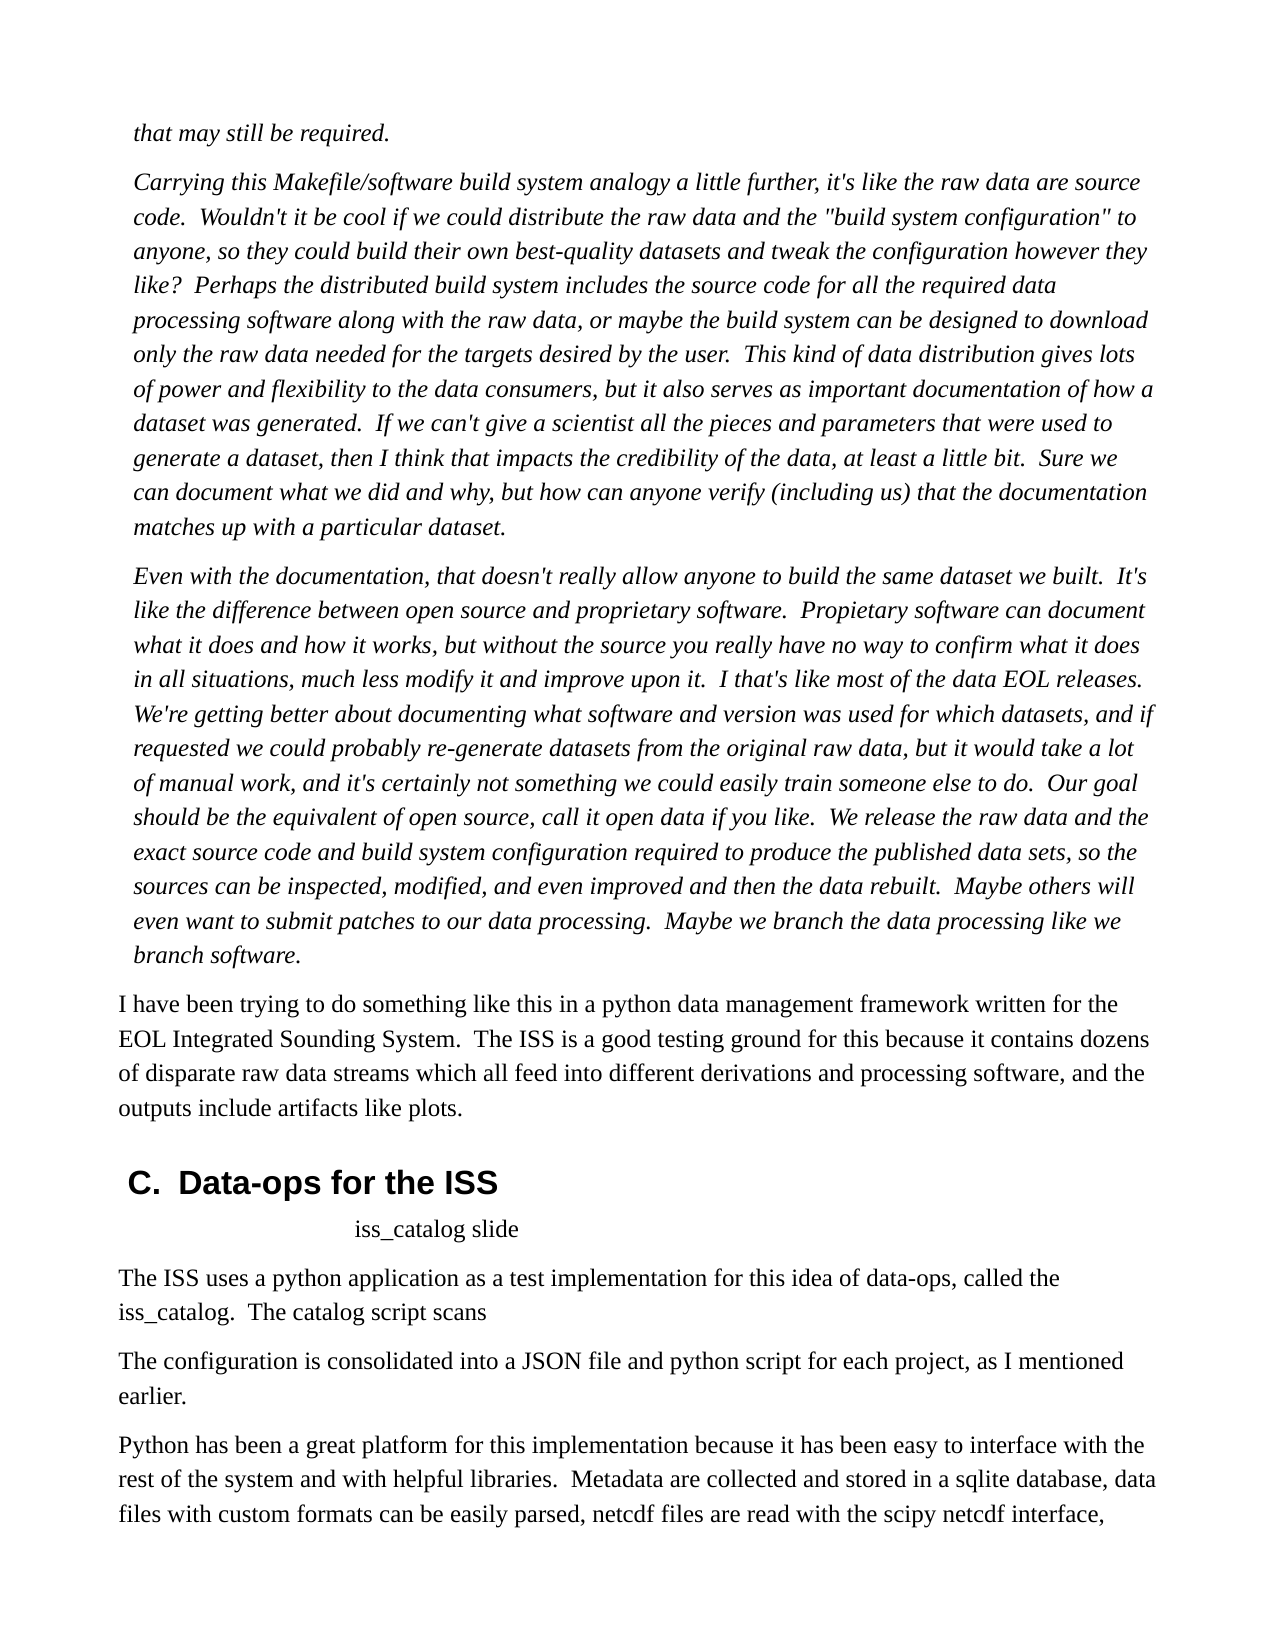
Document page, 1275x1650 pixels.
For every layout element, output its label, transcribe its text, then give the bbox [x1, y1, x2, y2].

text that may still be required. [133, 118, 1157, 147]
text The ISS uses a python application as a test implementation for this idea of data-ops, called the iss_catalog. The catalog script scans [118, 1263, 1157, 1326]
subtitle Data-ops for the ISS [118, 1163, 1157, 1201]
text Python has been a great platform for this implementation because it has been easy to interface with the rest of the system and with helpful libraries. Metadata are collected and stored in a sqlite database, data files with custom formats can be easily parsed, netcdf files are read with the scipy netcdf interface, [118, 1430, 1157, 1528]
text The configuration is consolidated into a JSON file and python script for each project, as I mentioned earlier. [118, 1346, 1157, 1410]
text I have been trying to do something like this in a python data management framework written for the EOL Integrated Sounding System. The ISS is a good testing ground for this because it contains dozens of disparate raw data streams which all feed into different derivations and processing software, and the outputs include artifacts like plots. [118, 989, 1157, 1122]
text Even with the documentation, that doesn't really allow anyone to build the same dataset we built. It's like the difference between open source and proprietary software. Propietary software can document what it does and how it works, but without the source you really have no way to confirm what it does in all situations, much less modify it and improve upon it. I that's like most of the data EOL releases. We're getting better about documenting what software and version was used for which datasets, and if requested we could probably re-generate datasets from the original raw data, but it would take a lot of manual work, and it's certainly not something we could easily train someone else to do. Our goal should be the equivalent of open source, call it open data if you like. We release the raw data and the exact source code and build system configuration required to produce the published data sets, so the sources can be inspected, modified, and even improved and then the data rebuilt. Maybe others will even want to submit patches to our data processing. Maybe we branch the data processing like we branch software. [133, 561, 1157, 969]
text Carrying this Makefile/software build system analogy a little further, it's like the raw data are source code. Wouldn't it be cool if we could distribute the raw data and the "build system configuration" to anyone, so they could build their own best-quality datasets and tweak the configuration however they like? Perhaps the distributed build system includes the source code for all the required data processing software along with the raw data, or maybe the build system can be designed to download only the raw data needed for the targets desired by the user. This kind of data distribution gives lots of power and flexibility to the data consumers, but it also serves as important documentation of how a dataset was generated. If we can't give a scientist all the pieces and parameters that were used to generate a dataset, then I think that impacts the credibility of the data, at least a little bit. Sure we can document what we did and why, but how can anyone verify (including us) that the documentation matches up with a particular dataset. [133, 167, 1157, 541]
text iss_catalog slide [354, 1214, 1157, 1243]
